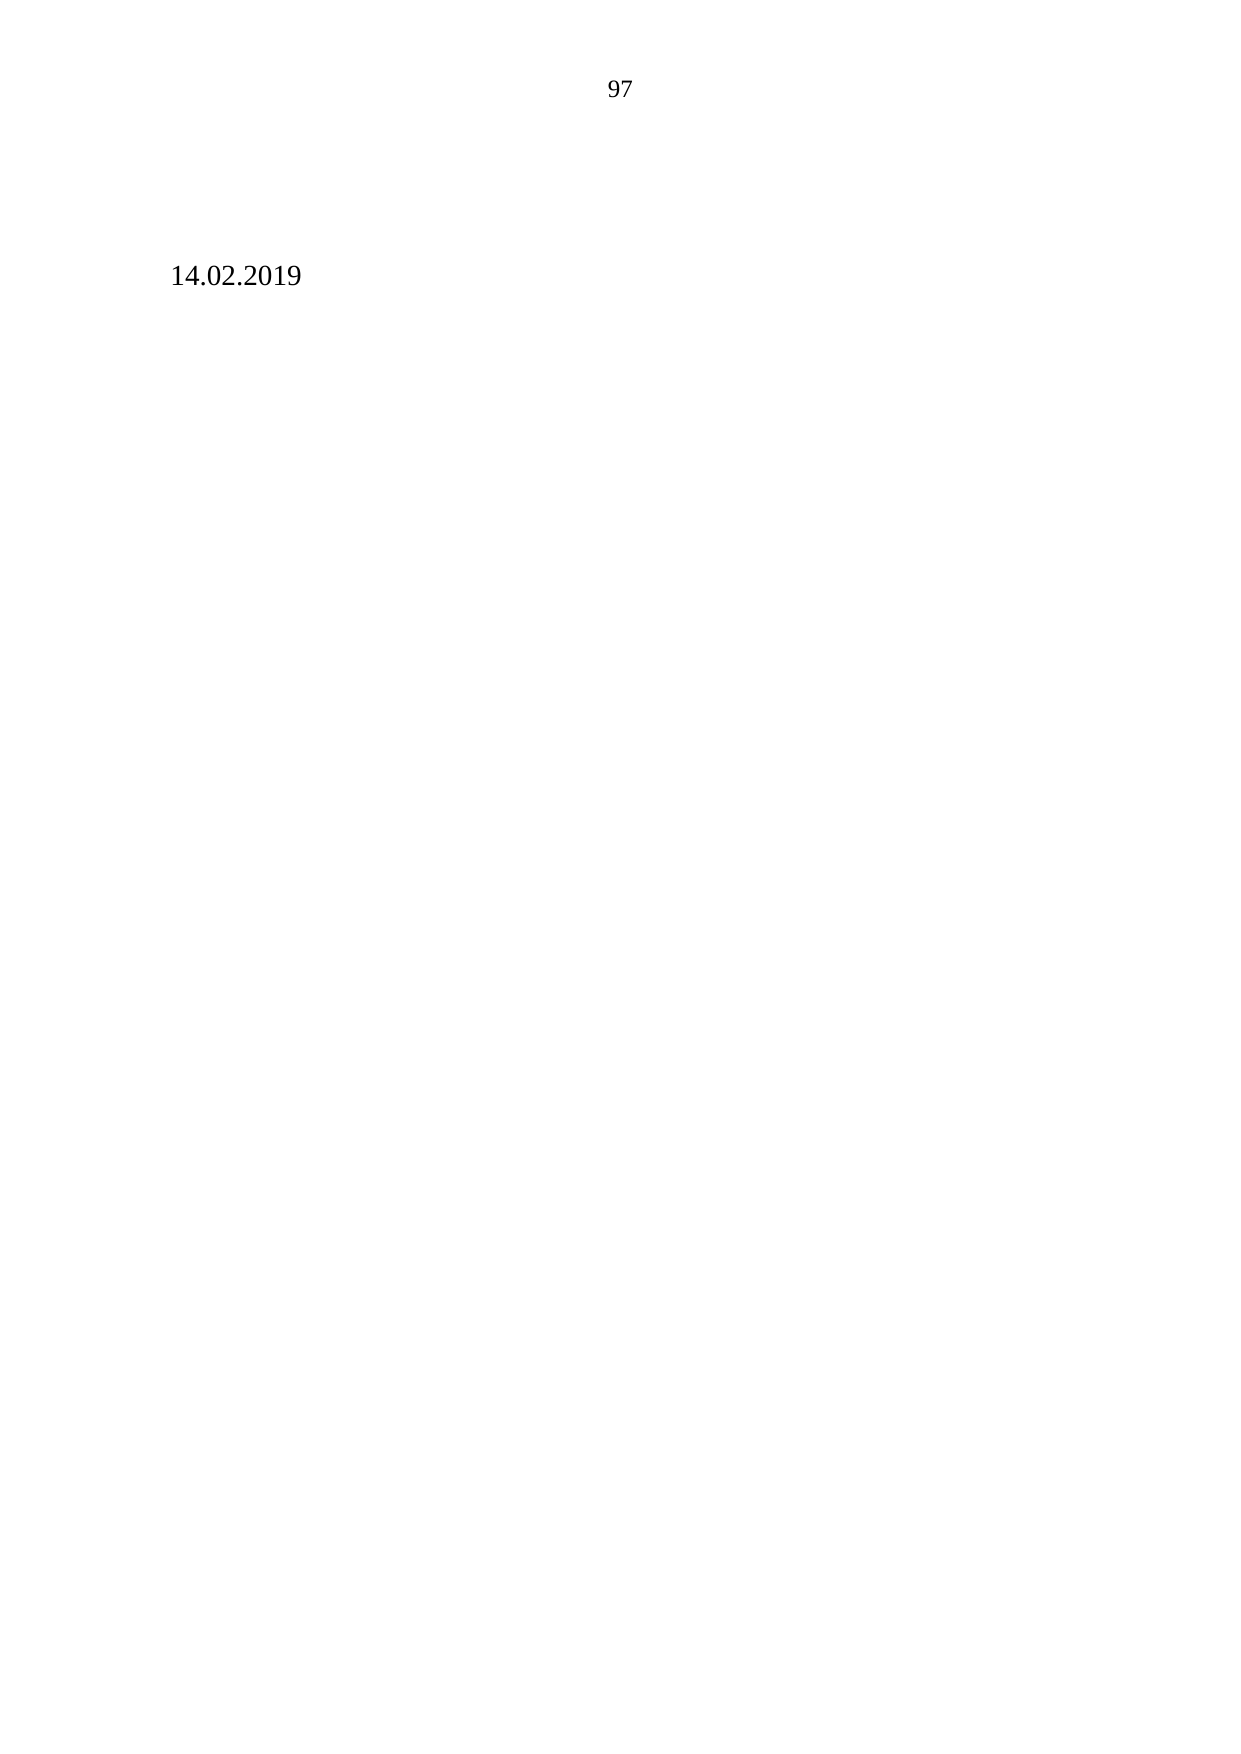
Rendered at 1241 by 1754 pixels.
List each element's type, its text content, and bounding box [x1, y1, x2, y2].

text 14.02.2019 [118, 258, 1122, 292]
